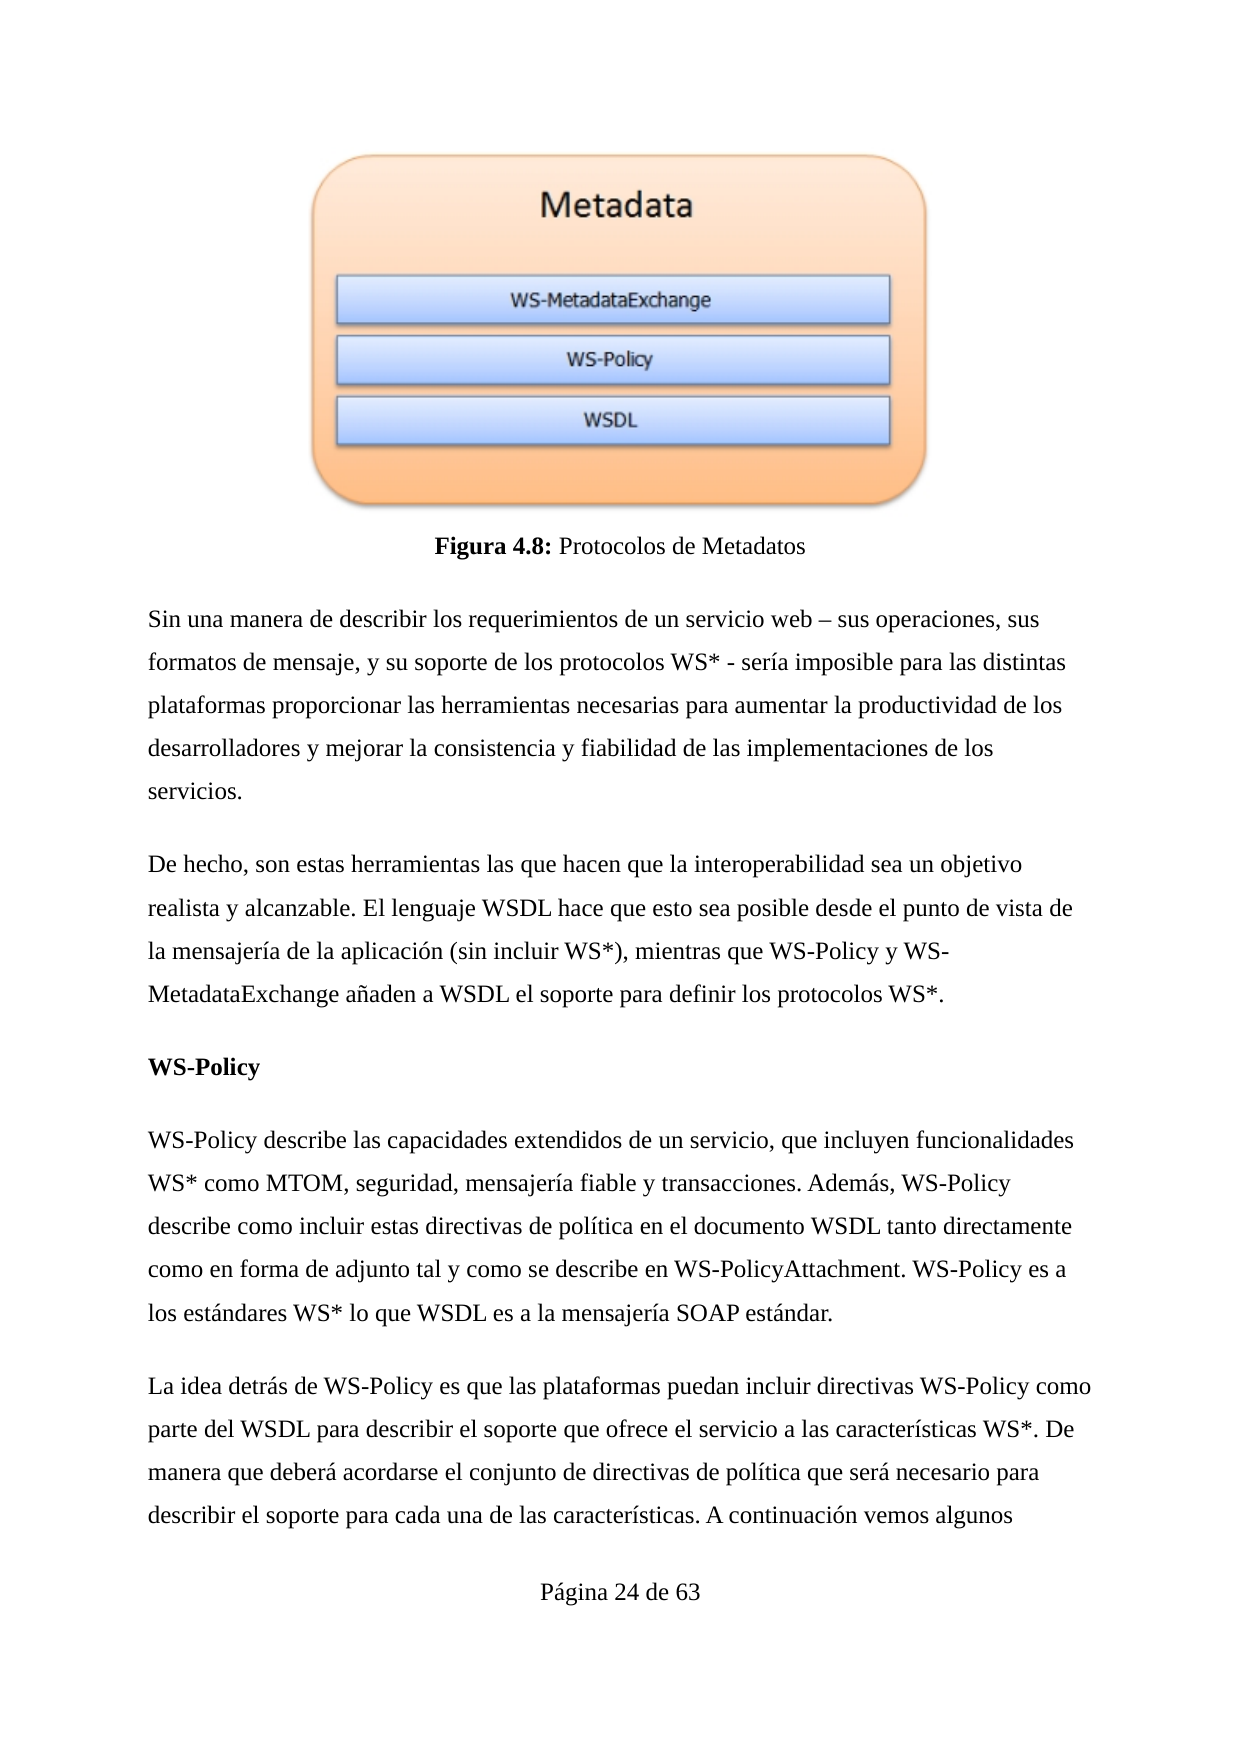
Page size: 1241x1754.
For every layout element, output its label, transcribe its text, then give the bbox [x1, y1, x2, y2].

text Figura 4.8: Protocolos de Metadatos [148, 517, 1093, 559]
text WS-Policy [148, 1052, 1093, 1081]
text Sin una manera de describir los requerimientos de un servicio web – sus operaciones, sus formatos de mensaje, y su soporte de los protocolos WS* - sería imposible para las distintas plataformas proporcionar las herramientas necesarias para aumentar la productividad de los desarrolladores y mejorar la consistencia y fiabilidad de las implementaciones de los servicios. [148, 604, 1093, 805]
text WS-Policy describe las capacidades extendidos de un servicio, que incluyen funcionalidades WS* como MTOM, seguridad, mensajería fiable y transacciones. Además, WS-Policy describe como incluir estas directivas de política en el documento WSDL tanto directamente como en forma de adjunto tal y como se describe en WS-PolicyAttachment. WS-Policy es a los estándares WS* lo que WSDL es a la mensajería SOAP estándar. [148, 1125, 1093, 1326]
picture [307, 147, 933, 517]
text De hecho, son estas herramientas las que hacen que la interoperabilidad sea un objetivo realista y alcanzable. El lenguaje WSDL hace que esto sea posible desde el punto de vista de la mensajería de la aplicación (sin incluir WS*), mientras que WS-Policy y WS-MetadataExchange añaden a WSDL el soporte para definir los protocolos WS*. [148, 849, 1093, 1008]
text La idea detrás de WS-Policy es que las plataformas puedan incluir directivas WS-Policy como parte del WSDL para describir el soporte que ofrece el servicio a las características WS*. De manera que deberá acordarse el conjunto de directivas de política que será necesario para describir el soporte para cada una de las características. A continuación vemos algunos [148, 1371, 1093, 1529]
